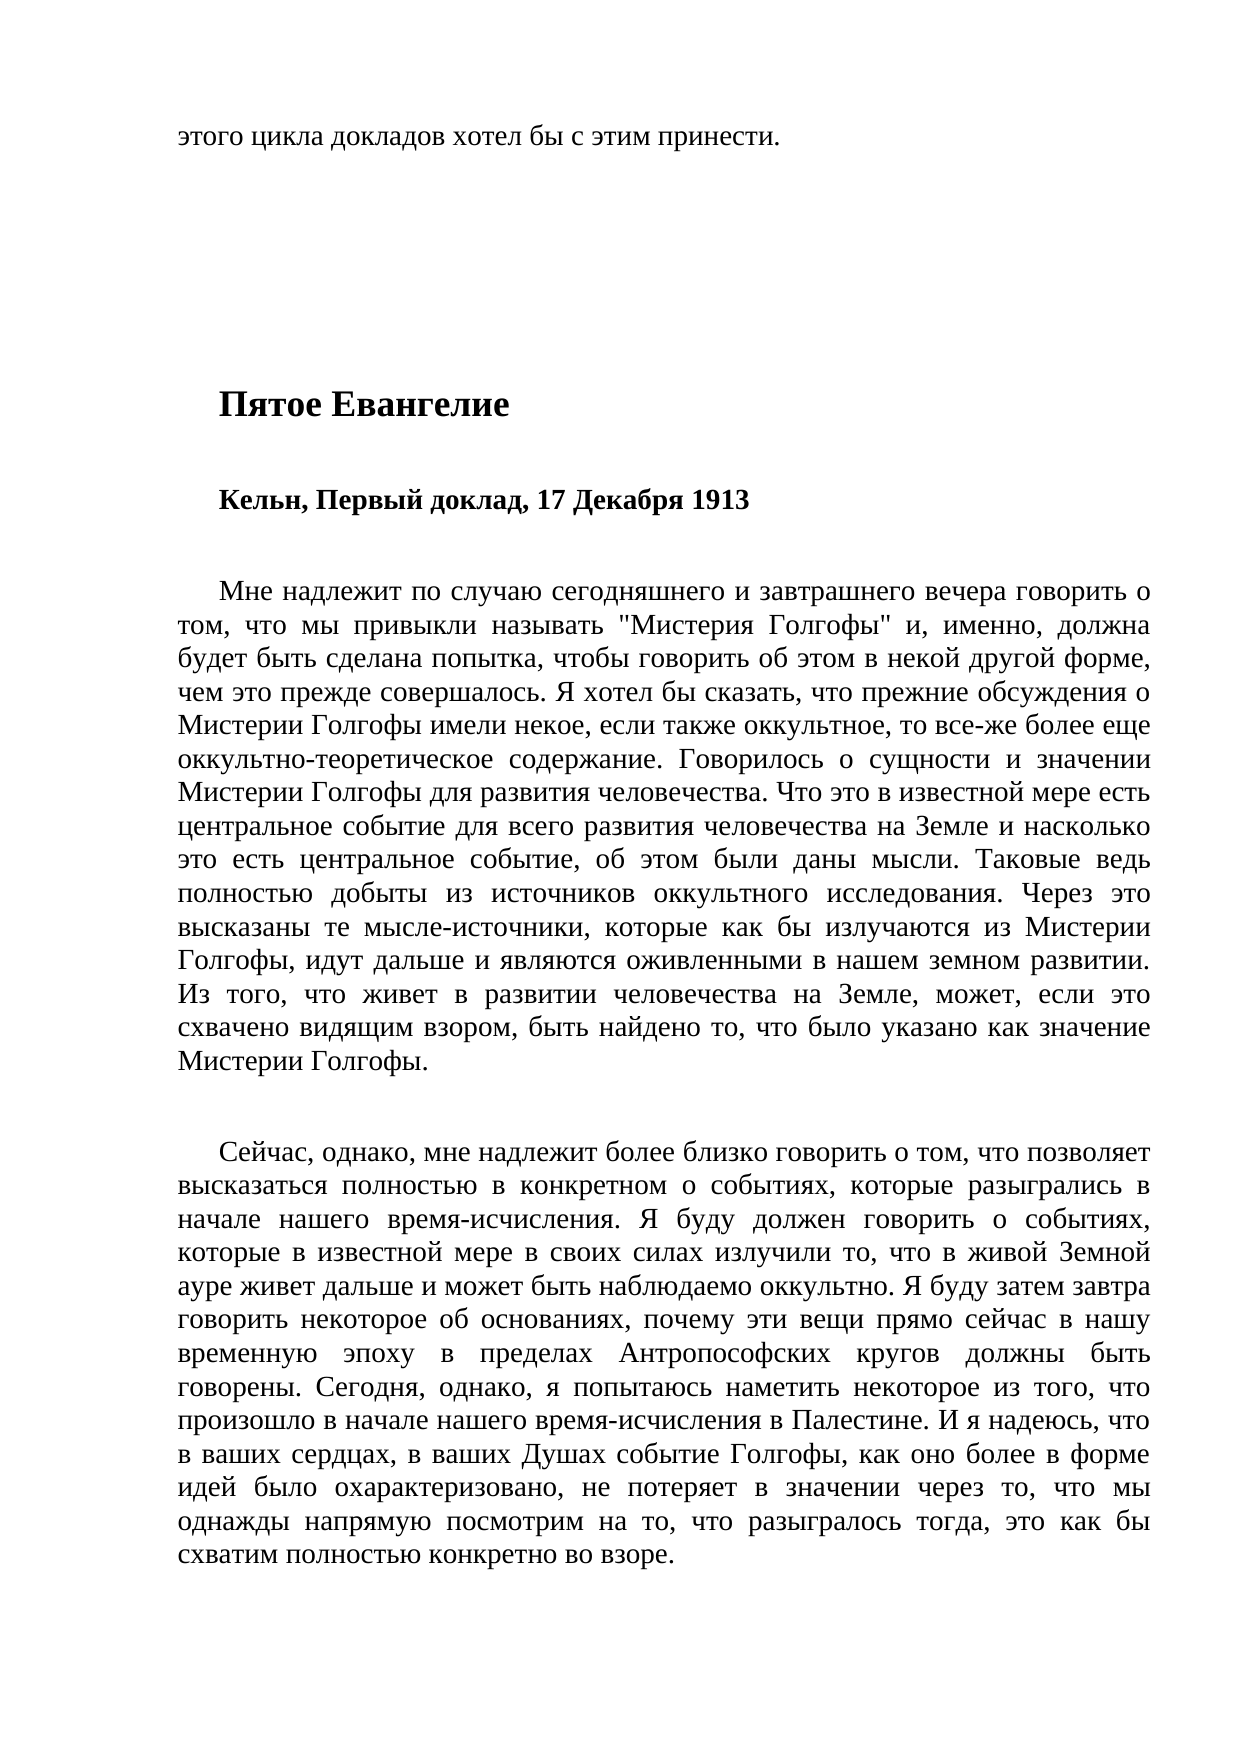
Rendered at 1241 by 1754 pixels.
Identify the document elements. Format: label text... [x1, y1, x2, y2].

text этого цикла докладов хотел бы с этим принести. [177, 118, 1152, 152]
subtitle Кельн, Первый доклад, 17 Декабря 1913 [177, 482, 1152, 516]
text Сейчас, однако, мне надлежит более близко говорить о том, что позволяет высказаться полностью в конкретном о событиях, которые разыгрались в начале нашего время-исчисления. Я буду должен говорить о событиях, которые в известной мере в своих силах излучили то, что в живой Земной ауре живет дальше и может быть наблюдаемо оккультно. Я буду затем завтра говорить некоторое об основаниях, почему эти вещи прямо сейчас в нашу временную эпоху в пределах Антропософских кругов должны быть говорены. Сегодня, однако, я попытаюсь наметить некоторое из того, что произошло в начале нашего время-исчисления в Палестине. И я надеюсь, что в ваших сердцах, в ваших Душах событие Голгофы, как оно более в форме идей было охарактеризовано, не потеряет в значении через то, что мы однажды напрямую посмотрим на то, что разыгралось тогда, это как бы схватим полностью конкретно во взоре. [177, 1134, 1152, 1570]
text Пятое Евангелие [177, 382, 1152, 425]
text Мне надлежит по случаю сегодняшнего и завтрашнего вечера говорить о том, что мы привыкли называть "Мистерия Голгофы" и, именно, должна будет быть сделана попытка, чтобы говорить об этом в некой другой форме, чем это прежде совершалось. Я хотел бы сказать, что прежние обсуждения о Мистерии Голгофы имели некое, если также оккультное, то все-же более еще оккультно-теоретическое содержание. Говорилось о сущности и значении Мистерии Голгофы для развития человечества. Что это в известной мере есть центральное событие для всего развития человечества на Земле и насколько это есть центральное событие, об этом были даны мысли. Таковые ведь полностью добыты из источников оккультного исследования. Через это высказаны те мысле-источники, которые как бы излучаются из Мистерии Голгофы, идут дальше и являются оживленными в нашем земном развитии. Из того, что живет в развитии человечества на Земле, может, если это схвачено видящим взором, быть найдено то, что было указано как значение Мистерии Голгофы. [177, 573, 1152, 1076]
